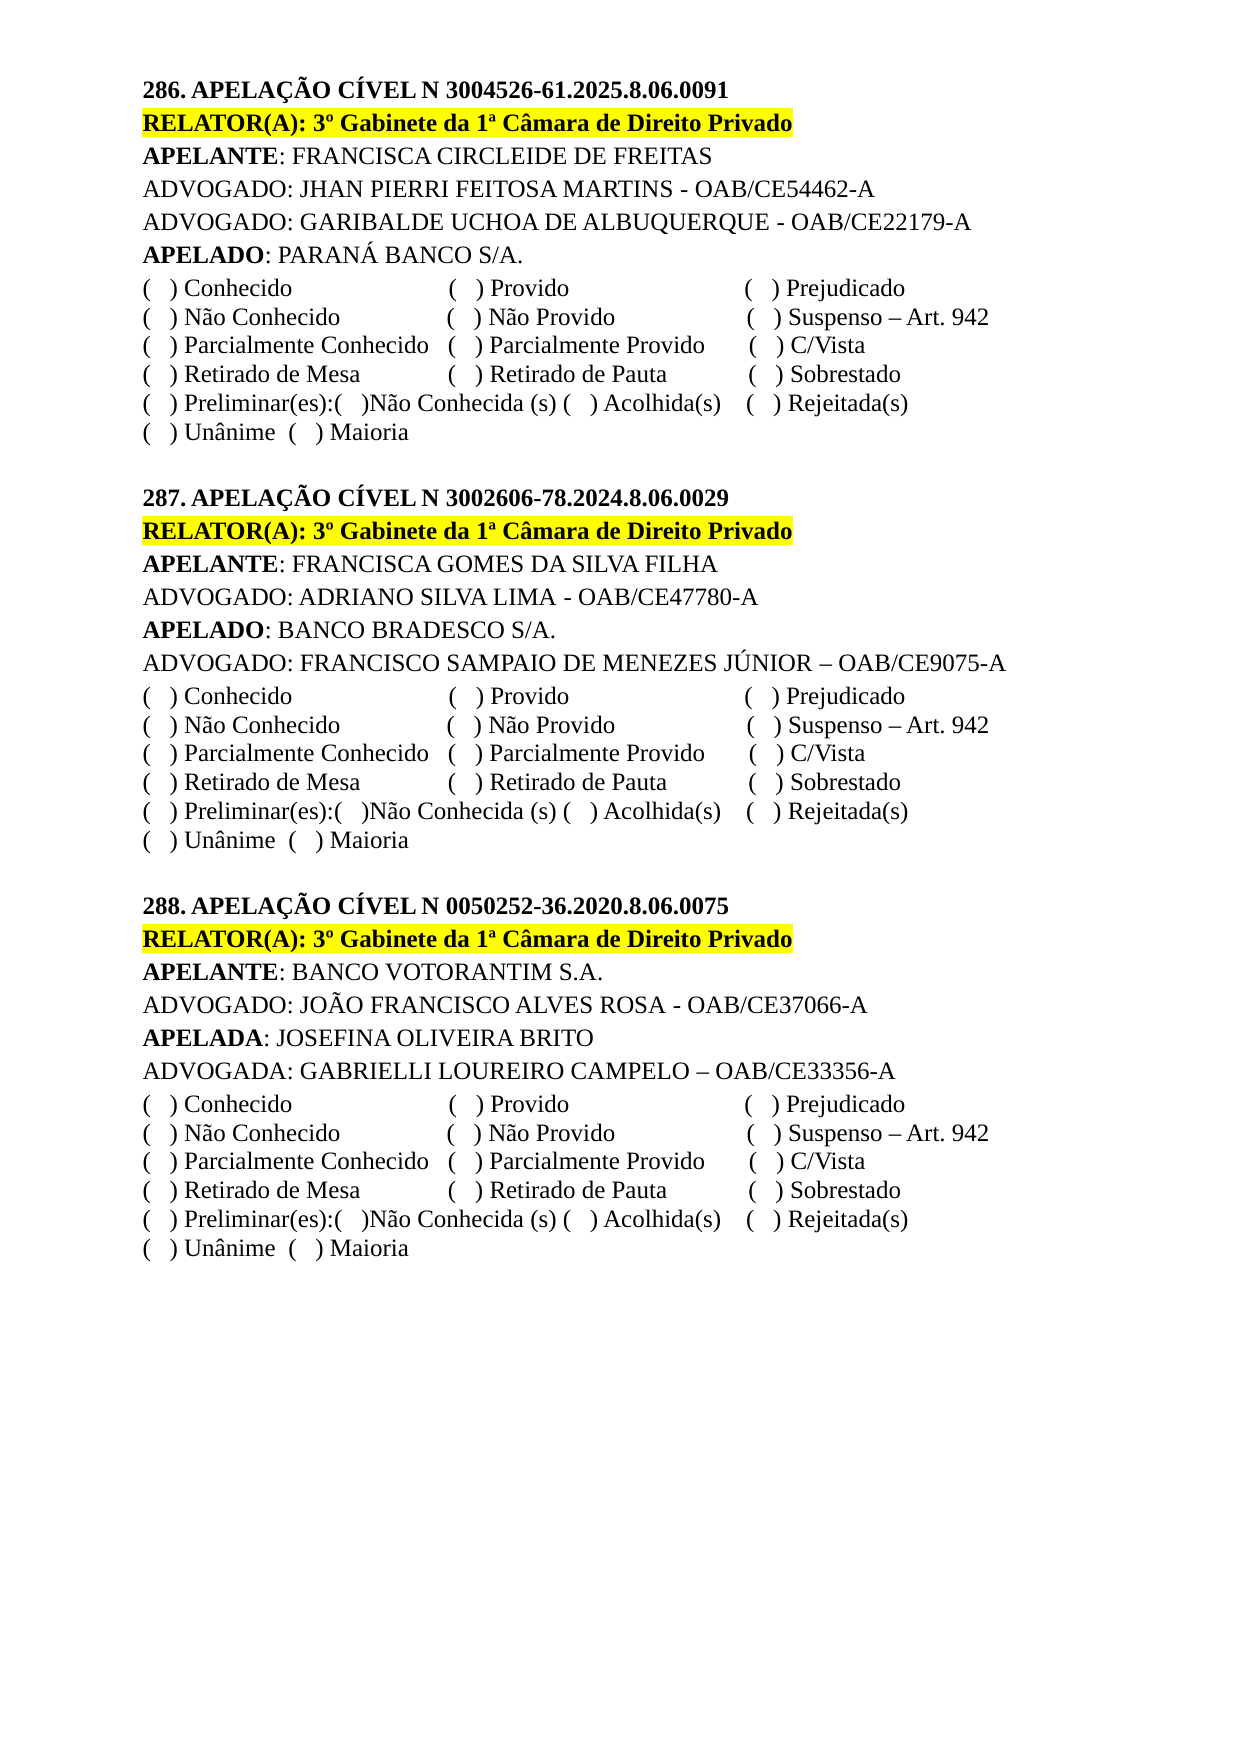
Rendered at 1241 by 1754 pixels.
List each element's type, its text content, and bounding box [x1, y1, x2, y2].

text ( ) Retirado de Mesa ( ) Retirado de Pauta ( ) Sobrestado [142, 767, 1158, 796]
text ( ) Conhecido ( ) Provido ( ) Prejudicado [142, 681, 1141, 710]
text ( ) Não Conhecido ( ) Não Provido ( ) Suspenso – Art. 942 [142, 302, 1158, 331]
text ( ) Conhecido ( ) Provido ( ) Prejudicado [142, 273, 1141, 302]
text ( ) Não Conhecido ( ) Não Provido ( ) Suspenso – Art. 942 [142, 710, 1158, 738]
text ( ) Preliminar(es):( )Não Conhecida (s) ( ) Acolhida(s) ( ) Rejeitada(s) [142, 1204, 1158, 1233]
text ( ) Unânime ( ) Maioria 287. APELAÇÃO CÍVEL N 3002606-78.2024.8.06.0029 RELATOR(A): 3º Gabinete da 1ª Câmara de Direito Privado APELANTE: FRANCISCA GOMES DA SILVA FILHA ADVOGADO: ADRIANO SILVA LIMA - OAB/CE47780-A APELADO: BANCO BRADESCO S/A. ADVOGADO: FRANCISCO SAMPAIO DE MENEZES JÚNIOR – OAB/CE9075-A [142, 417, 1141, 677]
text ( ) Preliminar(es):( )Não Conhecida (s) ( ) Acolhida(s) ( ) Rejeitada(s) [142, 796, 1158, 825]
text ( ) Parcialmente Conhecido ( ) Parcialmente Provido ( ) C/Vista [142, 738, 1158, 767]
text ( ) Retirado de Mesa ( ) Retirado de Pauta ( ) Sobrestado [142, 1175, 1158, 1204]
text ( ) Parcialmente Conhecido ( ) Parcialmente Provido ( ) C/Vista [142, 331, 1158, 359]
text 288. APELAÇÃO CÍVEL N 0050252-36.2020.8.06.0075 RELATOR(A): 3º Gabinete da 1ª Câmara de Direito Privado APELANTE: BANCO VOTORANTIM S.A. ADVOGADO: JOÃO FRANCISCO ALVES ROSA - OAB/CE37066-A APELADA: JOSEFINA OLIVEIRA BRITO ADVOGADA: GABRIELLI LOUREIRO CAMPELO – OAB/CE33356-A [142, 858, 1141, 1085]
text ( ) Unânime ( ) Maioria [142, 825, 1141, 853]
text ( ) Não Conhecido ( ) Não Provido ( ) Suspenso – Art. 942 [142, 1118, 1158, 1146]
text 286. APELAÇÃO CÍVEL N 3004526-61.2025.8.06.0091 RELATOR(A): 3º Gabinete da 1ª Câmara de Direito Privado APELANTE: FRANCISCA CIRCLEIDE DE FREITAS ADVOGADO: JHAN PIERRI FEITOSA MARTINS - OAB/CE54462-A ADVOGADO: GARIBALDE UCHOA DE ALBUQUERQUE - OAB/CE22179-A APELADO: PARANÁ BANCO S/A. [142, 75, 1141, 269]
text ( ) Parcialmente Conhecido ( ) Parcialmente Provido ( ) C/Vista [142, 1146, 1158, 1175]
text ( ) Preliminar(es):( )Não Conhecida (s) ( ) Acolhida(s) ( ) Rejeitada(s) [142, 388, 1158, 417]
text ( ) Conhecido ( ) Provido ( ) Prejudicado [142, 1089, 1141, 1118]
text ( ) Retirado de Mesa ( ) Retirado de Pauta ( ) Sobrestado [142, 359, 1158, 388]
text ( ) Unânime ( ) Maioria [142, 1233, 1141, 1327]
